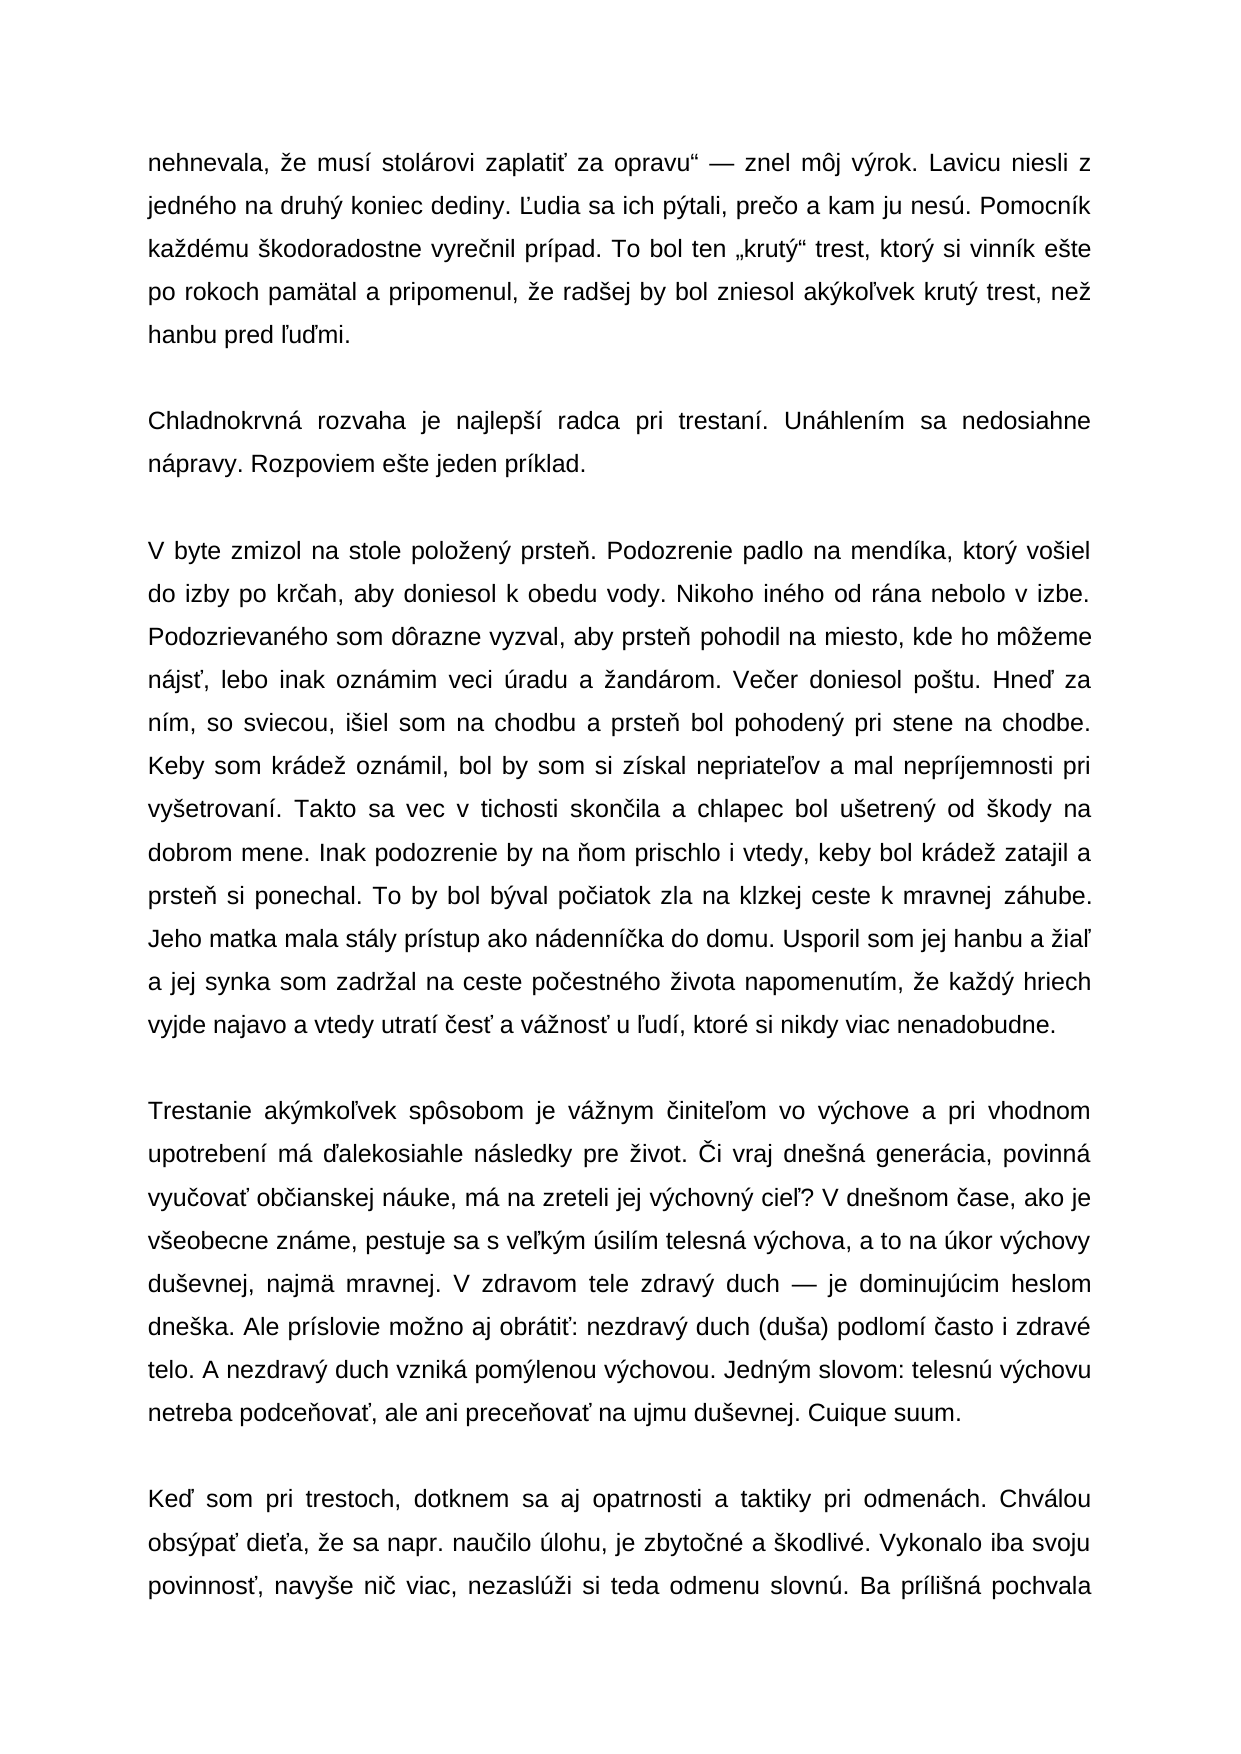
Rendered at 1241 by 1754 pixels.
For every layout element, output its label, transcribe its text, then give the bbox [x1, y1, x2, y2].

text Trestanie akýmkoľvek spôsobom je vážnym činiteľom vo výchove a pri vhodnom upotrebení má ďalekosiahle následky pre život. Či vraj dnešná generácia, povinná vyučovať občianskej náuke, má na zreteli jej výchovný cieľ? V dnešnom čase, ako je všeobecne známe, pestuje sa s veľkým úsilím telesná výchova, a to na úkor výchovy duševnej, najmä mravnej. V zdravom tele zdravý duch — je dominujúcim heslom dneška. Ale príslovie možno aj obrátiť: nezdravý duch (duša) podlomí často i zdravé telo. A nezdravý duch vzniká pomýlenou výchovou. Jedným slovom: telesnú výchovu netreba podceňovať, ale ani preceňovať na ujmu duševnej. Cuique suum. [148, 1096, 1093, 1427]
text Chladnokrvná rozvaha je najlepší radca pri trestaní. Unáhlením sa nedosiahne nápravy. Rozpoviem ešte jeden príklad. [148, 406, 1093, 478]
text Keď som pri trestoch, dotknem sa aj opatrnosti a taktiky pri odmenách. Chválou obsýpať dieťa, že sa napr. naučilo úlohu, je zbytočné a škodlivé. Vykonalo iba svoju povinnosť, navyše nič viac, nezaslúži si teda odmenu slovnú. Ba prílišná pochvala [148, 1484, 1093, 1599]
text V byte zmizol na stole položený prsteň. Podozrenie padlo na mendíka, ktorý vošiel do izby po krčah, aby doniesol k obedu vody. Nikoho iného od rána nebolo v izbe. Podozrievaného som dôrazne vyzval, aby prsteň pohodil na miesto, kde ho môžeme nájsť, lebo inak oznámim veci úradu a žandárom. Večer doniesol poštu. Hneď za ním, so sviecou, išiel som na chodbu a prsteň bol pohodený pri stene na chodbe. Keby som krádež oznámil, bol by som si získal nepriateľov a mal nepríjemnosti pri vyšetrovaní. Takto sa vec v tichosti skončila a chlapec bol ušetrený od škody na dobrom mene. Inak podozrenie by na ňom prischlo i vtedy, keby bol krádež zatajil a prsteň si ponechal. To by bol býval počiatok zla na klzkej ceste k mravnej záhube. Jeho matka mala stály prístup ako nádenníčka do domu. Usporil som jej hanbu a žiaľ a jej synka som zadržal na ceste počestného života napomenutím, že každý hriech vyjde najavo a vtedy utratí česť a vážnosť u ľudí, ktoré si nikdy viac nenadobudne. [148, 536, 1093, 1039]
text nehnevala, že musí stolárovi zaplatiť za opravu“ — znel môj výrok. Lavicu niesli z jedného na druhý koniec dediny. Ľudia sa ich pýtali, prečo a kam ju nesú. Pomocník každému škodoradostne vyrečnil prípad. To bol ten „krutý“ trest, ktorý si vinník ešte po rokoch pamätal a pripomenul, že radšej by bol zniesol akýkoľvek krutý trest, než hanbu pred ľuďmi. [148, 148, 1093, 349]
